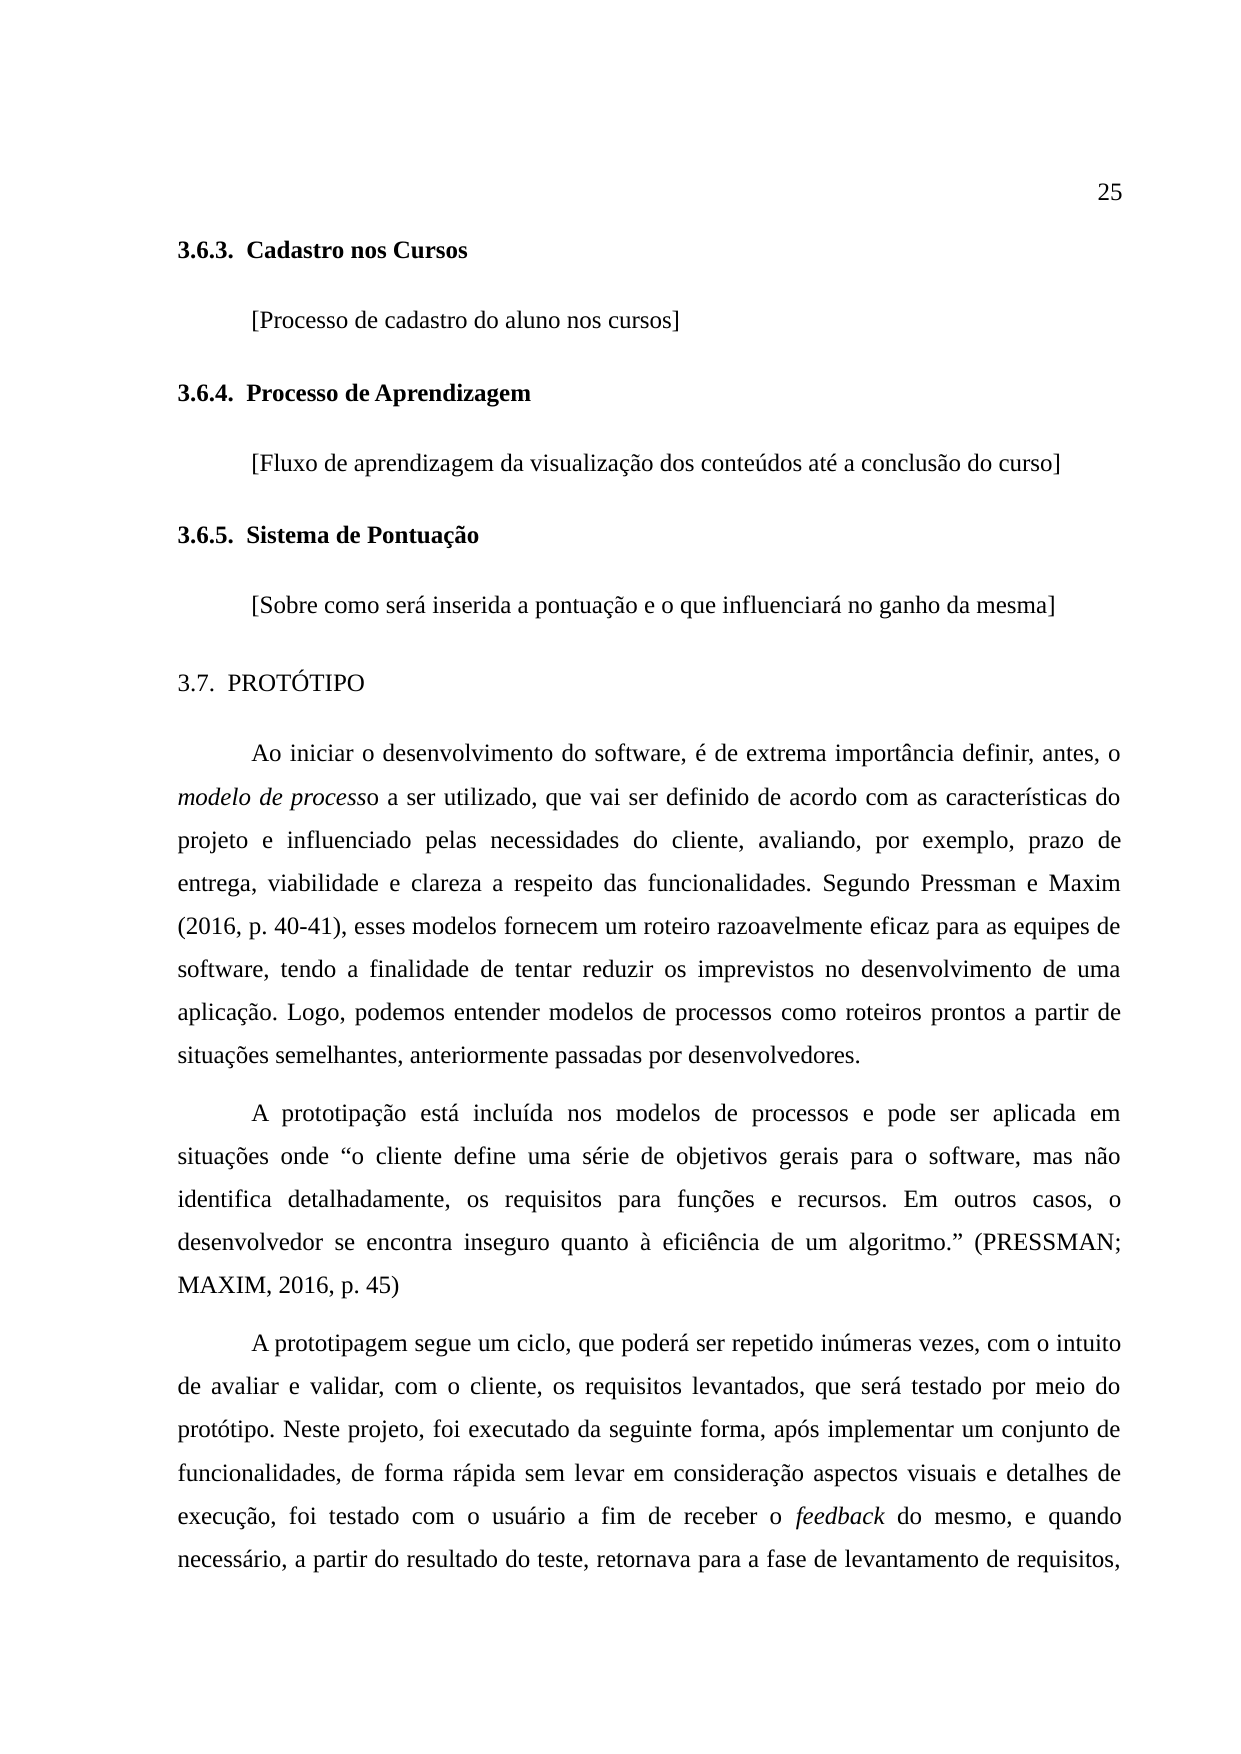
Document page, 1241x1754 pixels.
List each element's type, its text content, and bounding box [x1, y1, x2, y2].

text A prototipagem segue um ciclo, que poderá ser repetido inúmeras vezes, com o intuito de avaliar e validar, com o cliente, os requisitos levantados, que será testado por meio do protótipo. Neste projeto, foi executado da seguinte forma, após implementar um conjunto de funcionalidades, de forma rápida sem levar em consideração aspectos visuais e detalhes de execução, foi testado com o usuário a fim de receber o feedback do mesmo, e quando necessário, a partir do resultado do teste, retornava para a fase de levantamento de requisitos, [177, 1328, 1122, 1573]
text Ao iniciar o desenvolvimento do software, é de extrema importância definir, antes, o modelo de processo a ser utilizado, que vai ser definido de acordo com as características do projeto e influenciado pelas necessidades do cliente, avaliando, por exemplo, prazo de entrega, viabilidade e clareza a respeito das funcionalidades. Segundo Pressman e Maxim (2016, p. 40-41), esses modelos fornecem um roteiro razoavelmente eficaz para as equipes de software, tendo a finalidade de tentar reduzir os imprevistos no desenvolvimento de uma aplicação. Logo, podemos entender modelos de processos como roteiros prontos a partir de situações semelhantes, anteriormente passadas por desenvolvedores. [177, 738, 1122, 1069]
subtitle Processo de Aprendizagem [177, 378, 1122, 406]
text [Fluxo de aprendizagem da visualização dos conteúdos até a conclusão do curso] [177, 448, 1122, 476]
text [Sobre como será inserida a pontuação e o que influenciará no ganho da mesma] [177, 590, 1122, 619]
subtitle PROTÓTIPO [177, 668, 1122, 697]
text [Processo de cadastro do aluno nos cursos] [177, 305, 1122, 334]
text A prototipação está incluída nos modelos de processos e pode ser aplicada em situações onde “o cliente define uma série de objetivos gerais para o software, mas não identifica detalhadamente, os requisitos para funções e recursos. Em outros casos, o desenvolvedor se encontra inseguro quanto à eficiência de um algoritmo.” (PRESSMAN; MAXIM, 2016, p. 45) [177, 1098, 1122, 1299]
subtitle Cadastro nos Cursos [177, 235, 1122, 264]
subtitle Sistema de Pontuação [177, 520, 1122, 549]
